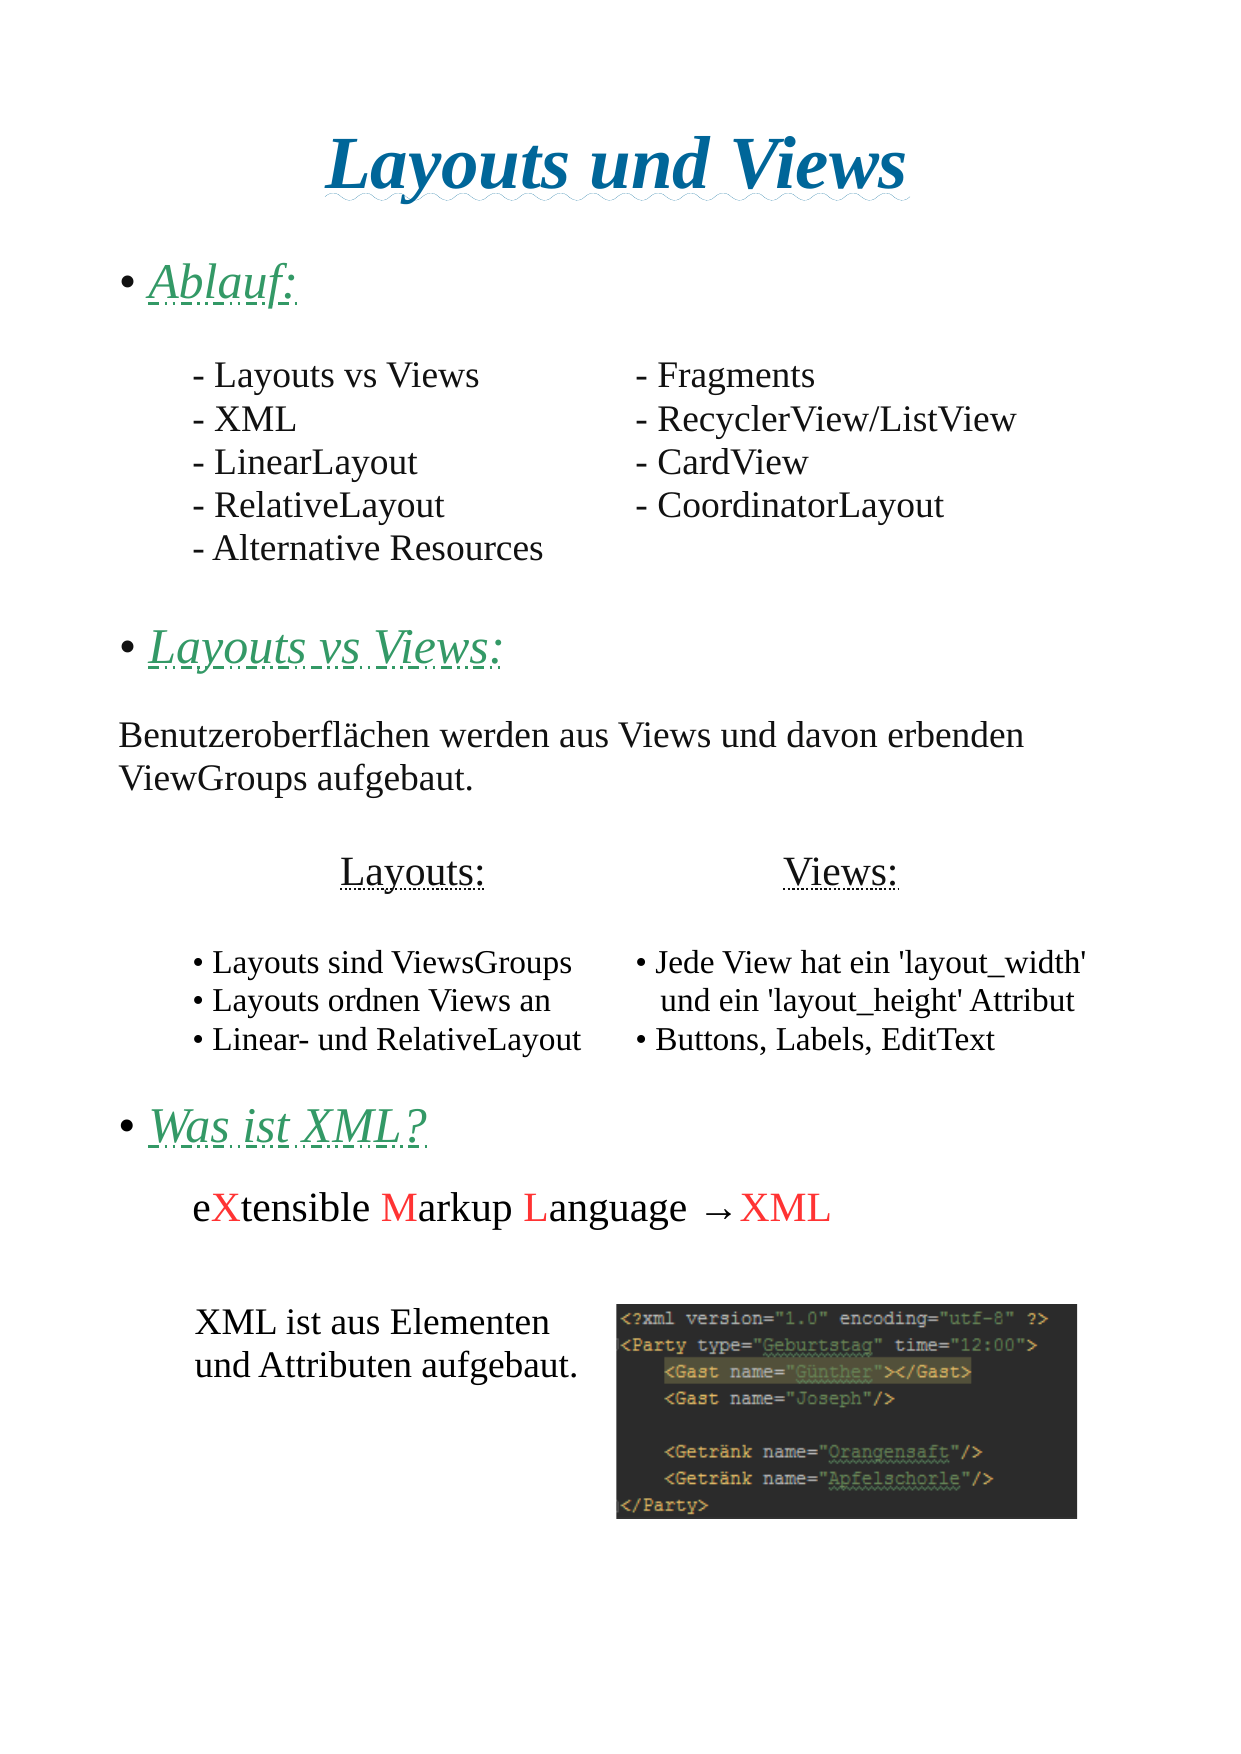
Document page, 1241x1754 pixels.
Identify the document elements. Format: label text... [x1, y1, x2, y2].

text Layouts: Views: [118, 846, 1122, 894]
text - LinearLayout - CardView [118, 439, 1122, 482]
text Benutzeroberflächen werden aus Views und davon erbenden ViewGroups aufgebaut. [118, 712, 1122, 798]
text Layouts und Views [118, 118, 1122, 204]
text eXtensible Markup Language →XML [118, 1183, 1122, 1231]
picture [616, 1304, 1078, 1519]
picture [416, 193, 911, 201]
text - Layouts vs Views - Fragments - XML - RecyclerView/ListView [118, 348, 1122, 439]
text • Ablauf: [118, 252, 1122, 310]
text • Linear- und RelativeLayout • Buttons, Labels, EditText [118, 1019, 1122, 1057]
text • Layouts ordnen Views an und ein 'layout_height' Attribut [118, 981, 1122, 1019]
text • Was ist XML? [118, 1096, 1122, 1153]
text - RelativeLayout - CoordinatorLayout - Alternative Resources [118, 482, 1122, 568]
picture [324, 193, 403, 201]
text • Layouts vs Views: [118, 568, 1122, 674]
text • Layouts sind ViewsGroups • Jede View hat ein 'layout_width' [118, 942, 1122, 981]
